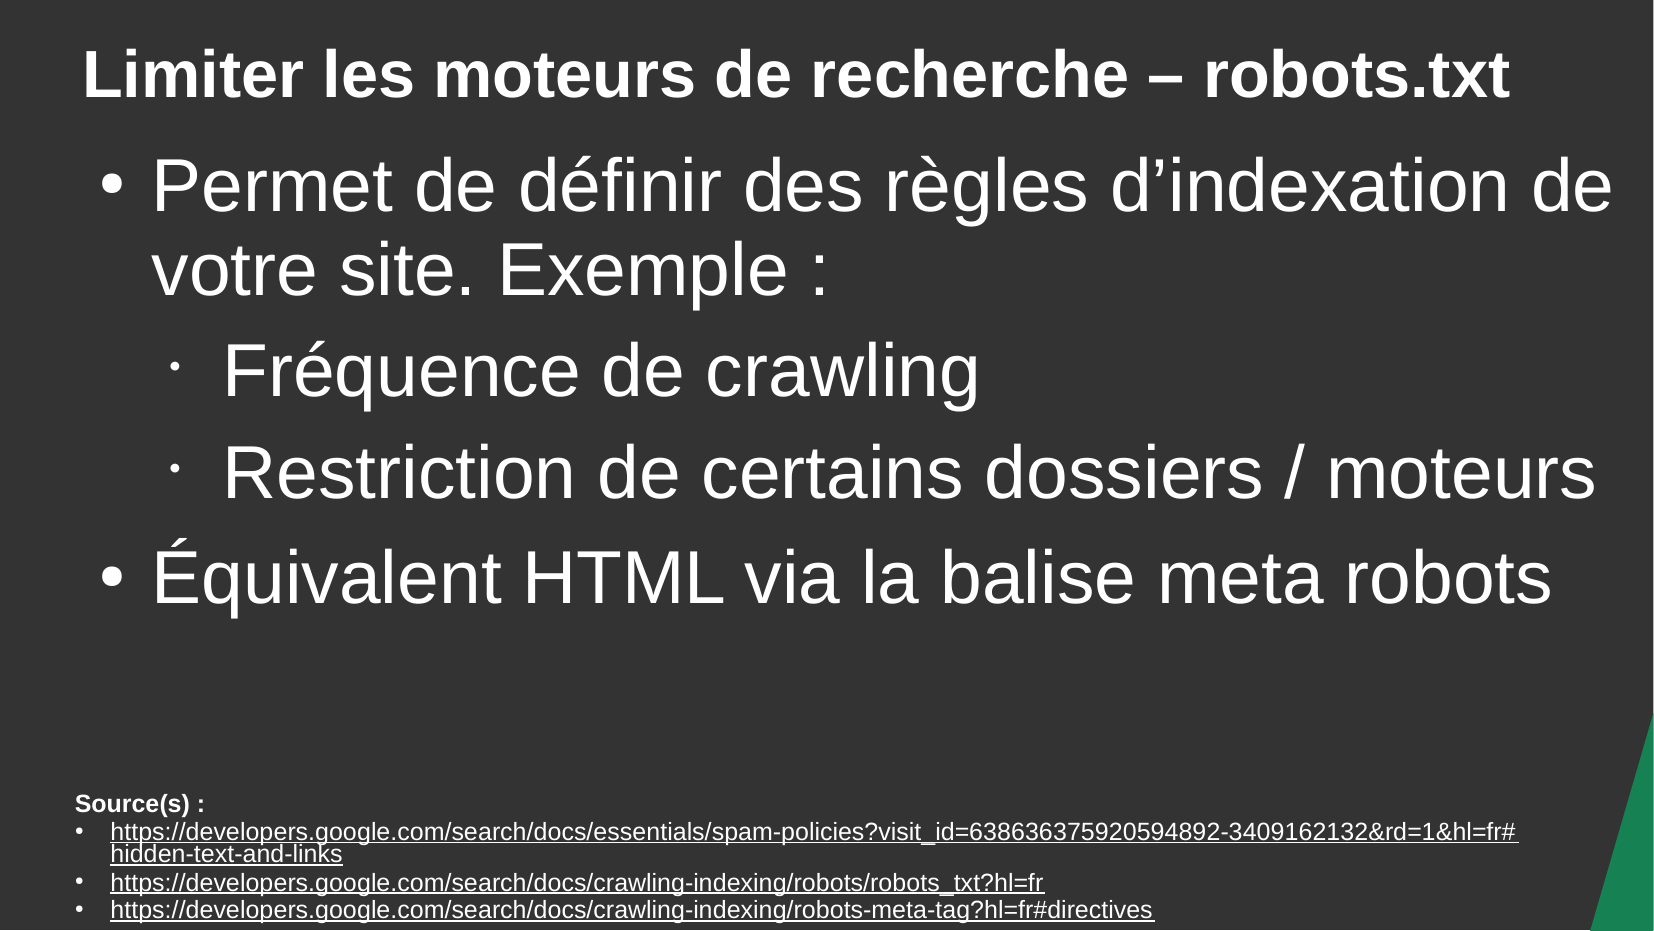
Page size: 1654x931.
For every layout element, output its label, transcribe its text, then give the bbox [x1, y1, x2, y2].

text_box [1590, 710, 1654, 931]
list Permet de définir des règles d’indexation de votre site. Exemple : Fréquence de crawling Restriction de certains dossiers / moteurs Équivalent HTML via la balise meta robots [80, 143, 1630, 733]
title Limiter les moteurs de recherche – robots.txt [82, 36, 1619, 130]
text_box Source(s) : https://developers.google.com/search/docs/essentials/spam-policies?visit_id=638636375920594892-3409162132&rd=1&hl=fr#hidden-text-and-links https://developers.google.com/search/docs/crawling-indexing/robots/robots_txt?hl=fr https://developers.google.com/search/docs/crawling-indexing/robots-meta-tag?hl=fr#directives [60, 782, 1546, 909]
